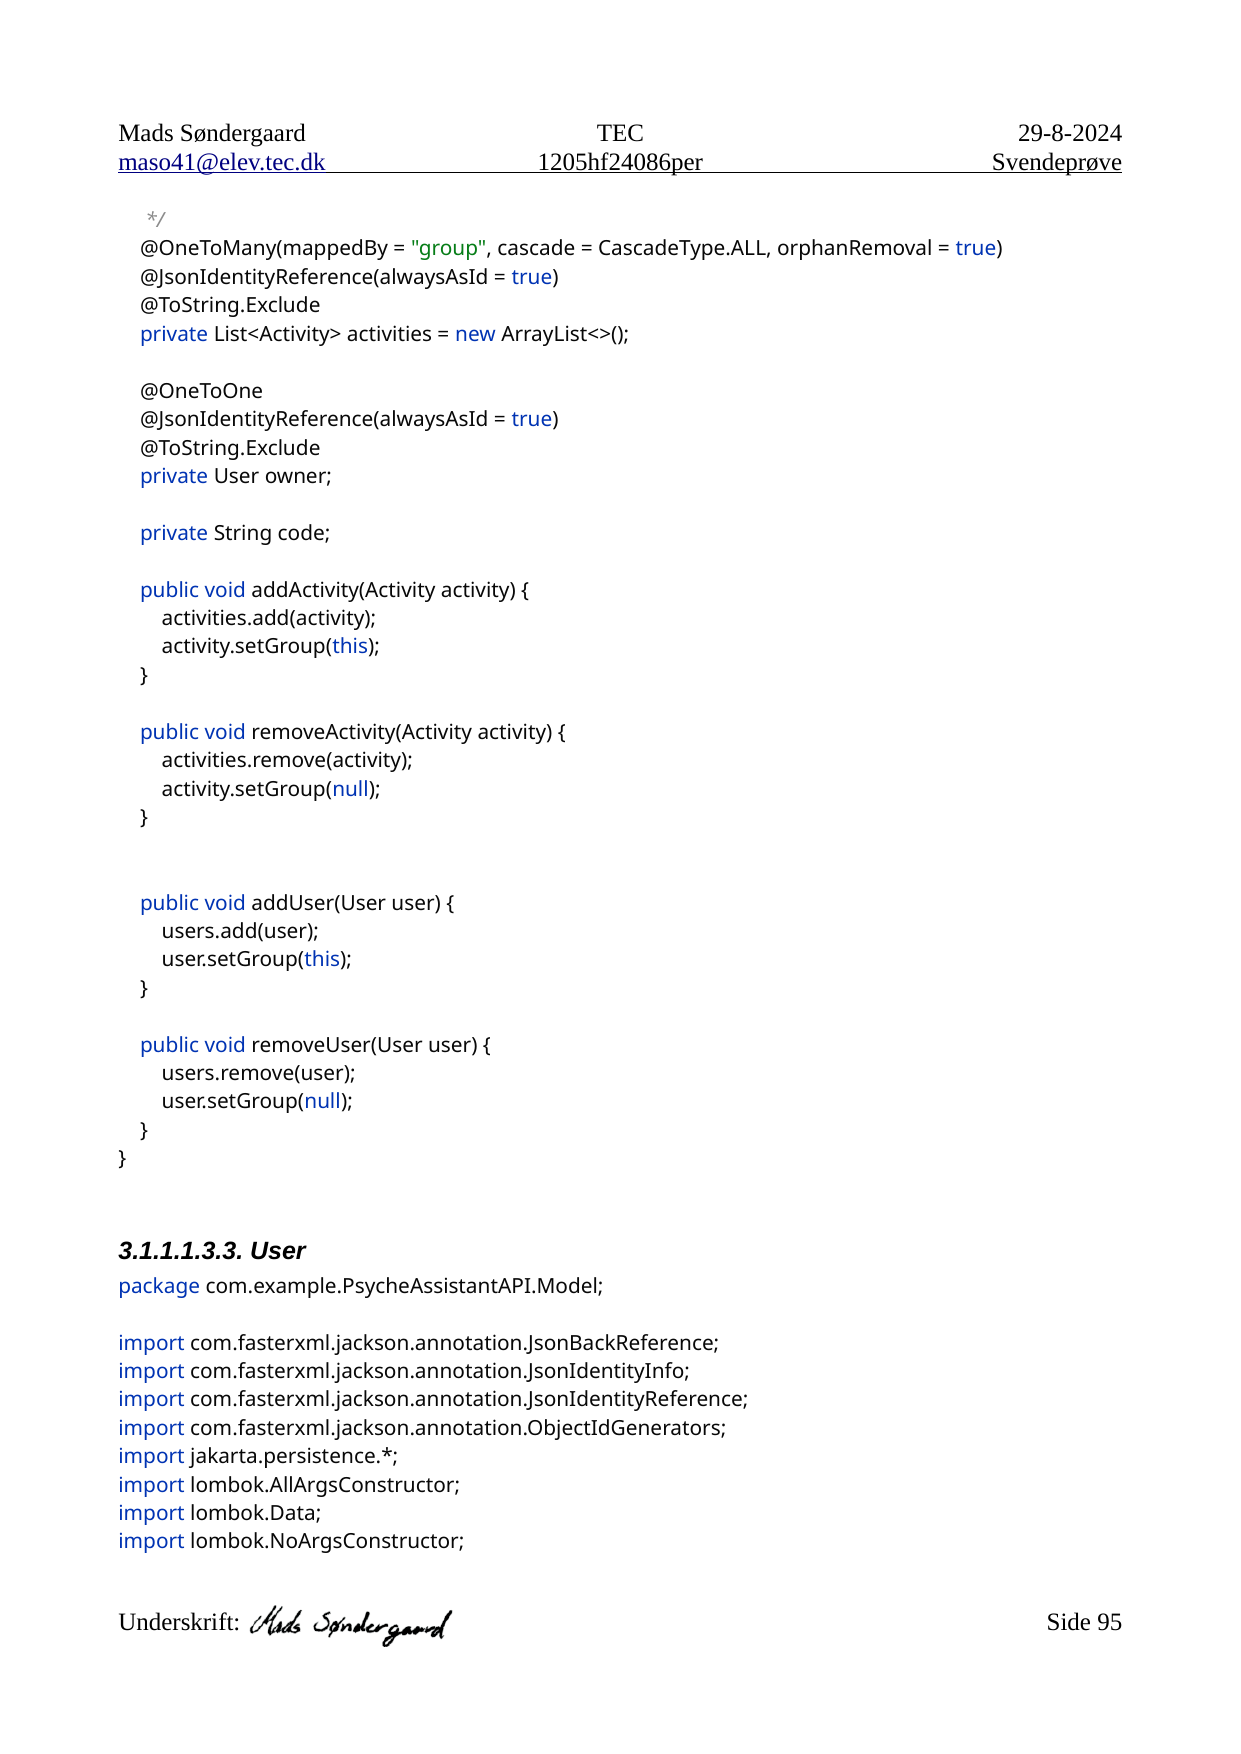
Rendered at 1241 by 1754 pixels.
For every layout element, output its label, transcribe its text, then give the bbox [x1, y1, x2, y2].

text */ @OneToMany(mappedBy = "group", cascade = CascadeType.ALL, orphanRemoval = true) @JsonIdentityReference(alwaysAsId = true) @ToString.Exclude private List<Activity> activities = new ArrayList<>(); @OneToOne @JsonIdentityReference(alwaysAsId = true) @ToString.Exclude private User owner; private String code; public void addActivity(Activity activity) { activities.add(activity); activity.setGroup(this); } public void removeActivity(Activity activity) { activities.remove(activity); activity.setGroup(null); } public void addUser(User user) { users.add(user); user.setGroup(this); } public void removeUser(User user) { users.remove(user); user.setGroup(null); } } [118, 205, 1122, 1201]
subtitle 3.1.1.1.3.3. User [118, 1236, 1122, 1264]
picture [244, 1600, 458, 1647]
text package com.example.PsycheAssistantAPI.Model; import com.fasterxml.jackson.annotation.JsonBackReference; import com.fasterxml.jackson.annotation.JsonIdentityInfo; import com.fasterxml.jackson.annotation.JsonIdentityReference; import com.fasterxml.jackson.annotation.ObjectIdGenerators; import jakarta.persistence.*; import lombok.AllArgsConstructor; import lombok.Data; import lombok.NoArgsConstructor; [118, 1271, 1122, 1555]
